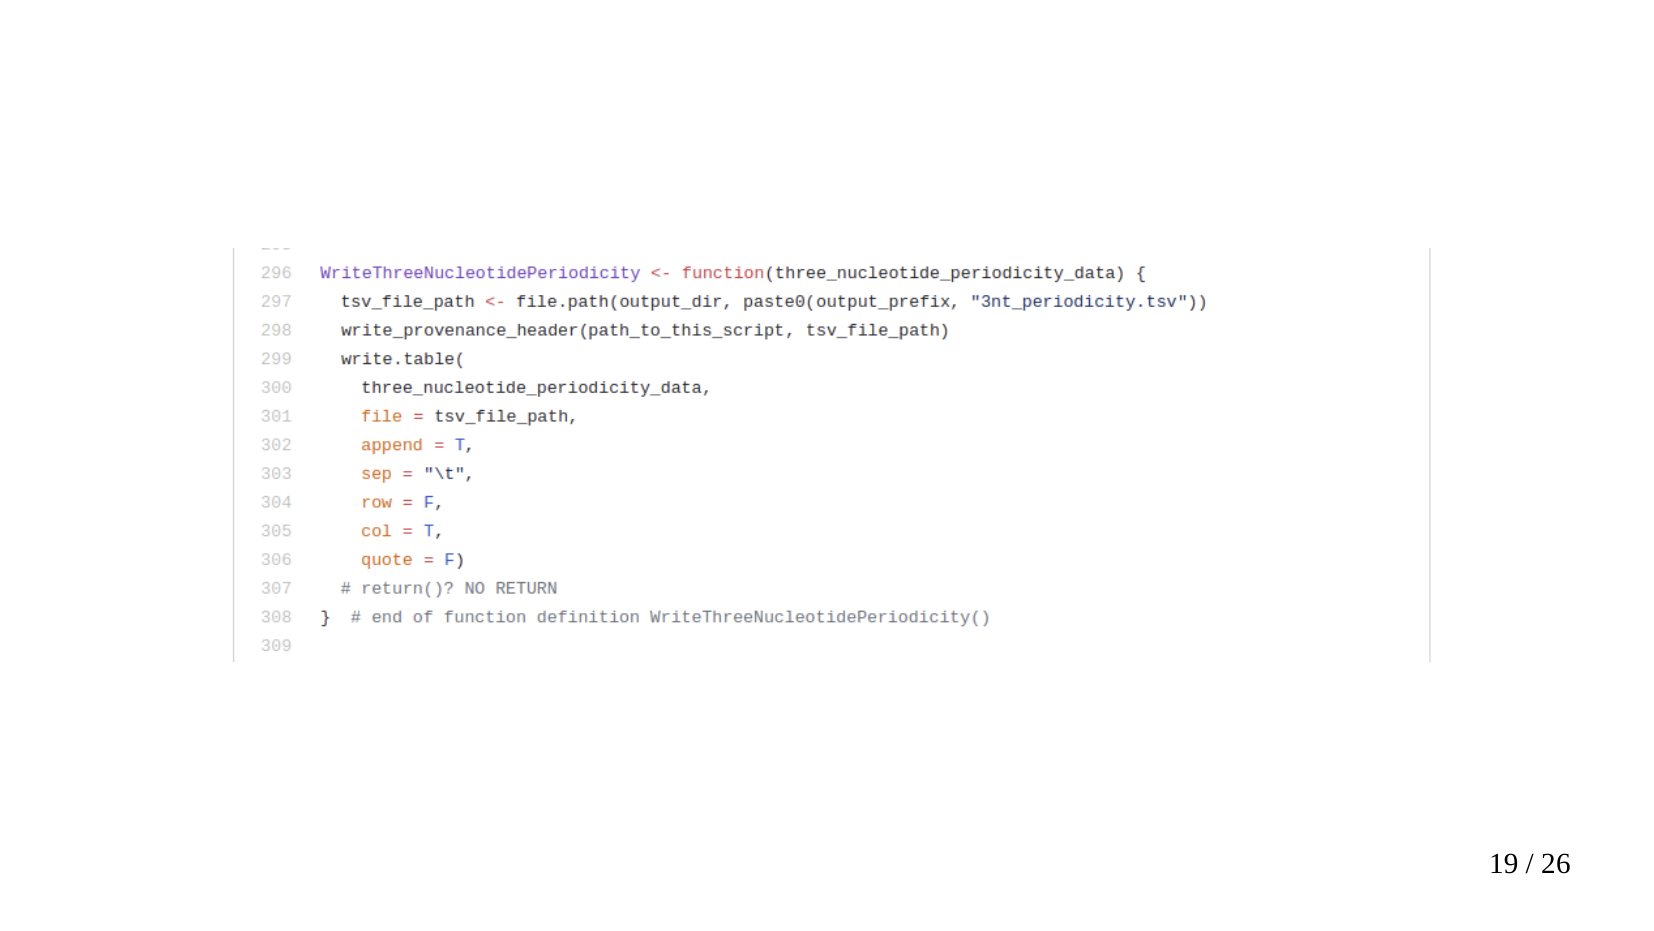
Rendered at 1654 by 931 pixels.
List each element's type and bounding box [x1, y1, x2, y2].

picture [206, 248, 1447, 662]
